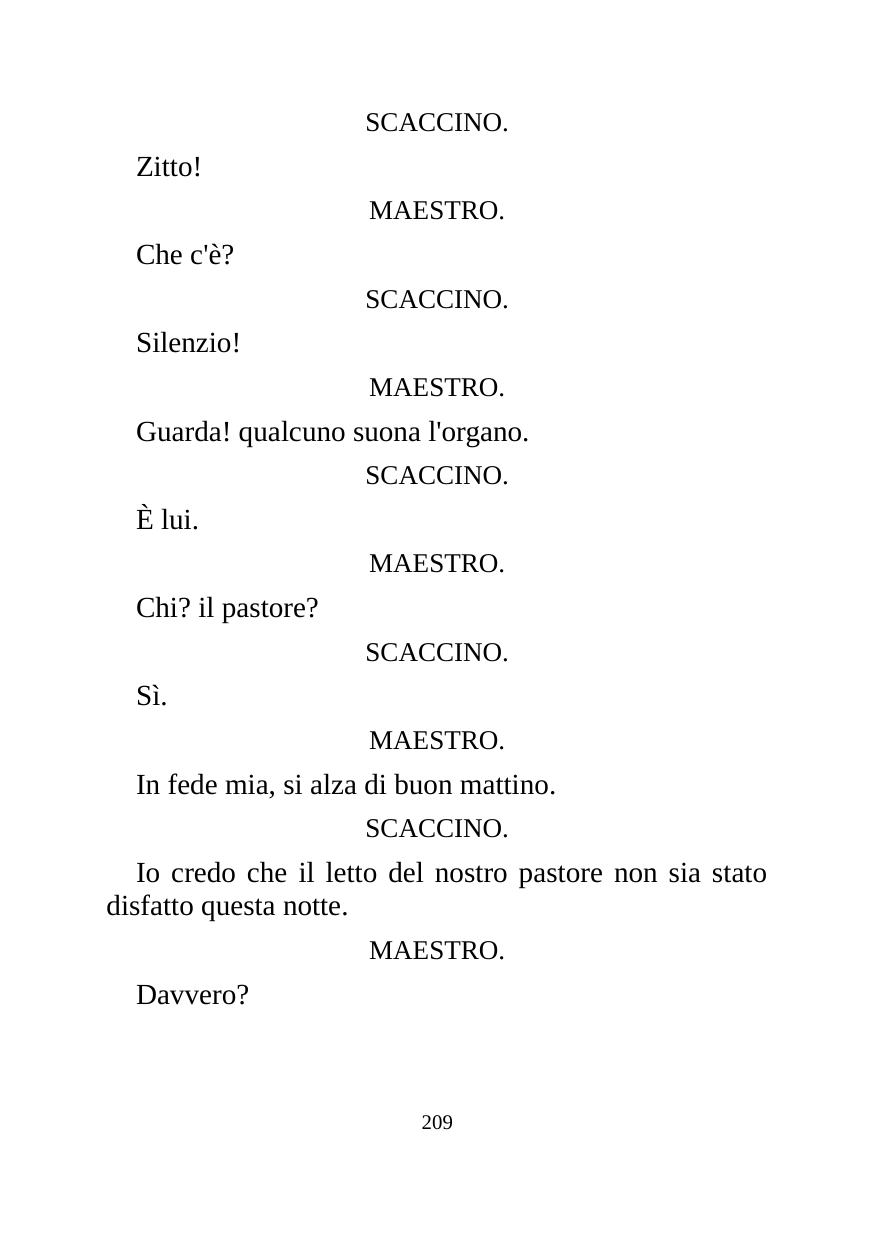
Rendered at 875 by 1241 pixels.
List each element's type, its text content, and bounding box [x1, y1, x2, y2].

text Io credo che il letto del nostro pastore non sia stato disfatto questa notte. [106, 855, 768, 922]
text Chi? il pastore? [106, 590, 768, 624]
text SCACCINO. [106, 812, 768, 843]
text MAESTRO. [106, 194, 768, 226]
text MAESTRO. [106, 547, 768, 578]
text SCACCINO. [106, 459, 768, 490]
text Guarda! qualcuno suona l'organo. [106, 414, 768, 447]
text Zitto! [106, 149, 768, 183]
text Sì. [106, 678, 768, 712]
text MAESTRO. [106, 371, 768, 402]
text Davvero? [106, 977, 768, 1010]
text MAESTRO. [106, 724, 768, 755]
text SCACCINO. [106, 283, 768, 314]
text In fede mia, si alza di buon mattino. [106, 767, 768, 800]
text SCACCINO. [106, 636, 768, 667]
text Silenzio! [106, 326, 768, 359]
text SCACCINO. [106, 106, 768, 137]
text È lui. [106, 502, 768, 536]
text MAESTRO. [106, 934, 768, 965]
text Che c'è? [106, 237, 768, 271]
